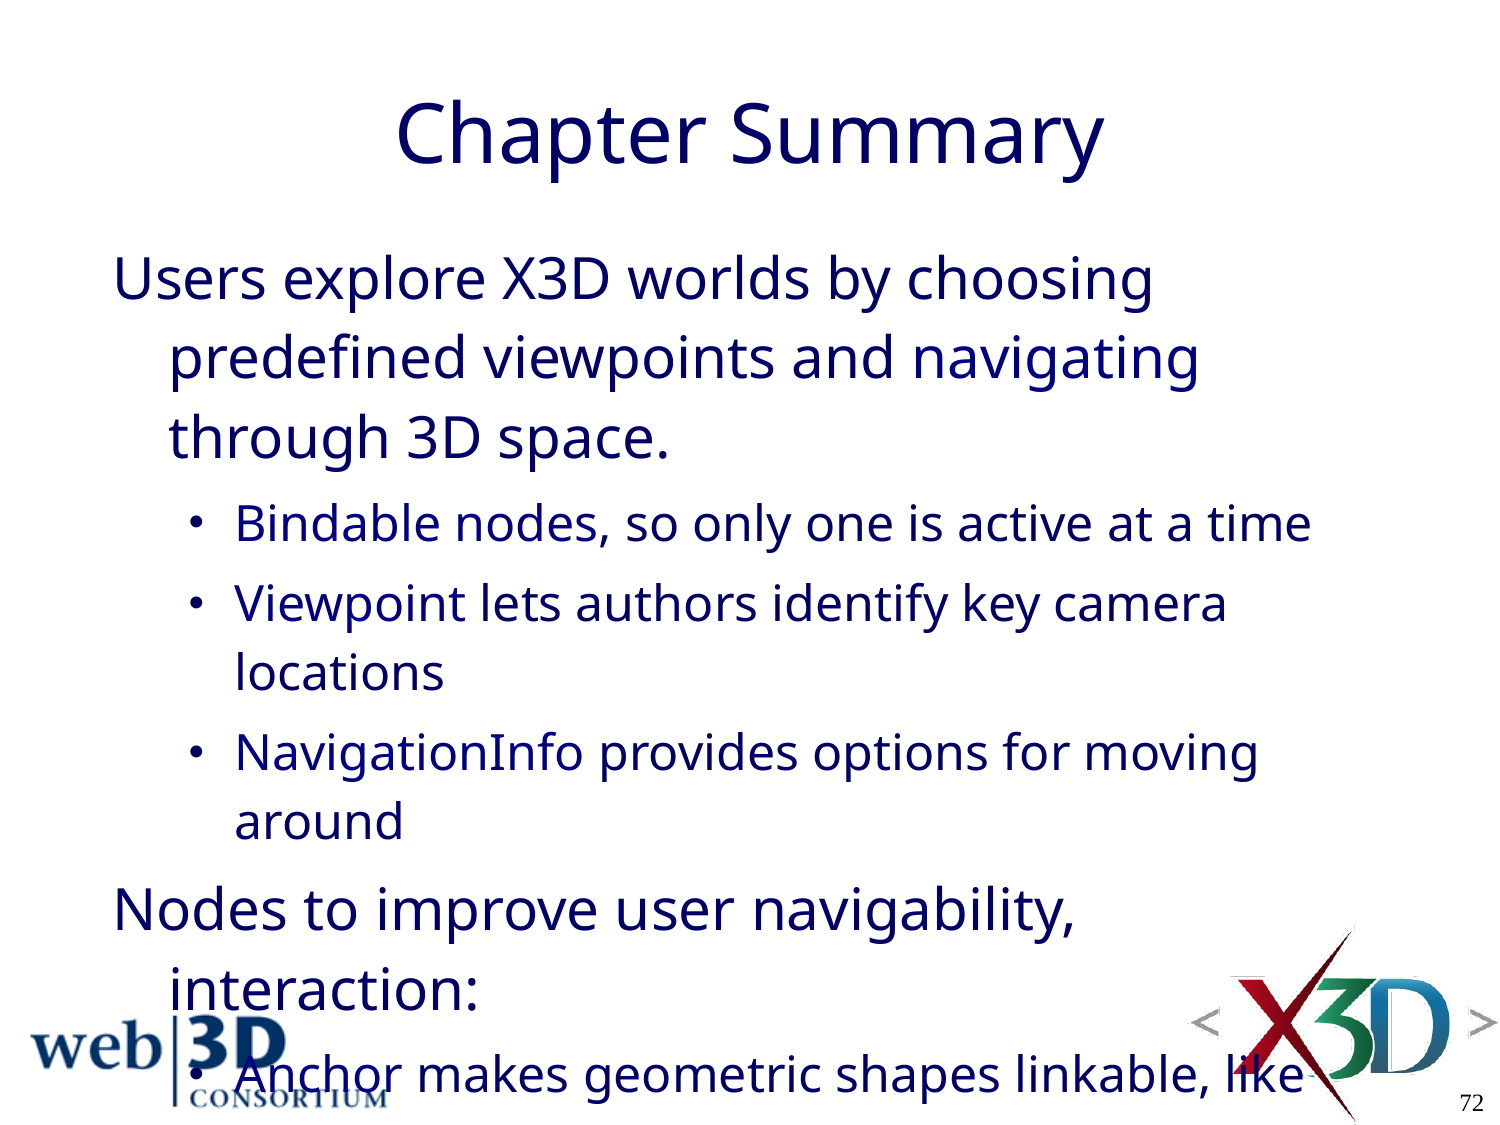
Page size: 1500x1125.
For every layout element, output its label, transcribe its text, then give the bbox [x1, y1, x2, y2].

picture [12, 998, 413, 1118]
title Chapter Summary [112, 37, 1388, 226]
list Users explore X3D worlds by choosing predefined viewpoints and navigating through 3D space. Bindable nodes, so only one is active at a time Viewpoint lets authors identify key camera locations NavigationInfo provides options for moving around Nodes to improve user navigability, interaction: Anchor makes geometric shapes linkable, like HTML Billboard for axis-aligned geometry facing the user Collision permits or blocks a user's current camera view from passing through collidable geometry [112, 237, 1388, 986]
picture [1187, 926, 1500, 1125]
picture [402, 998, 413, 1006]
picture [304, 998, 319, 1006]
